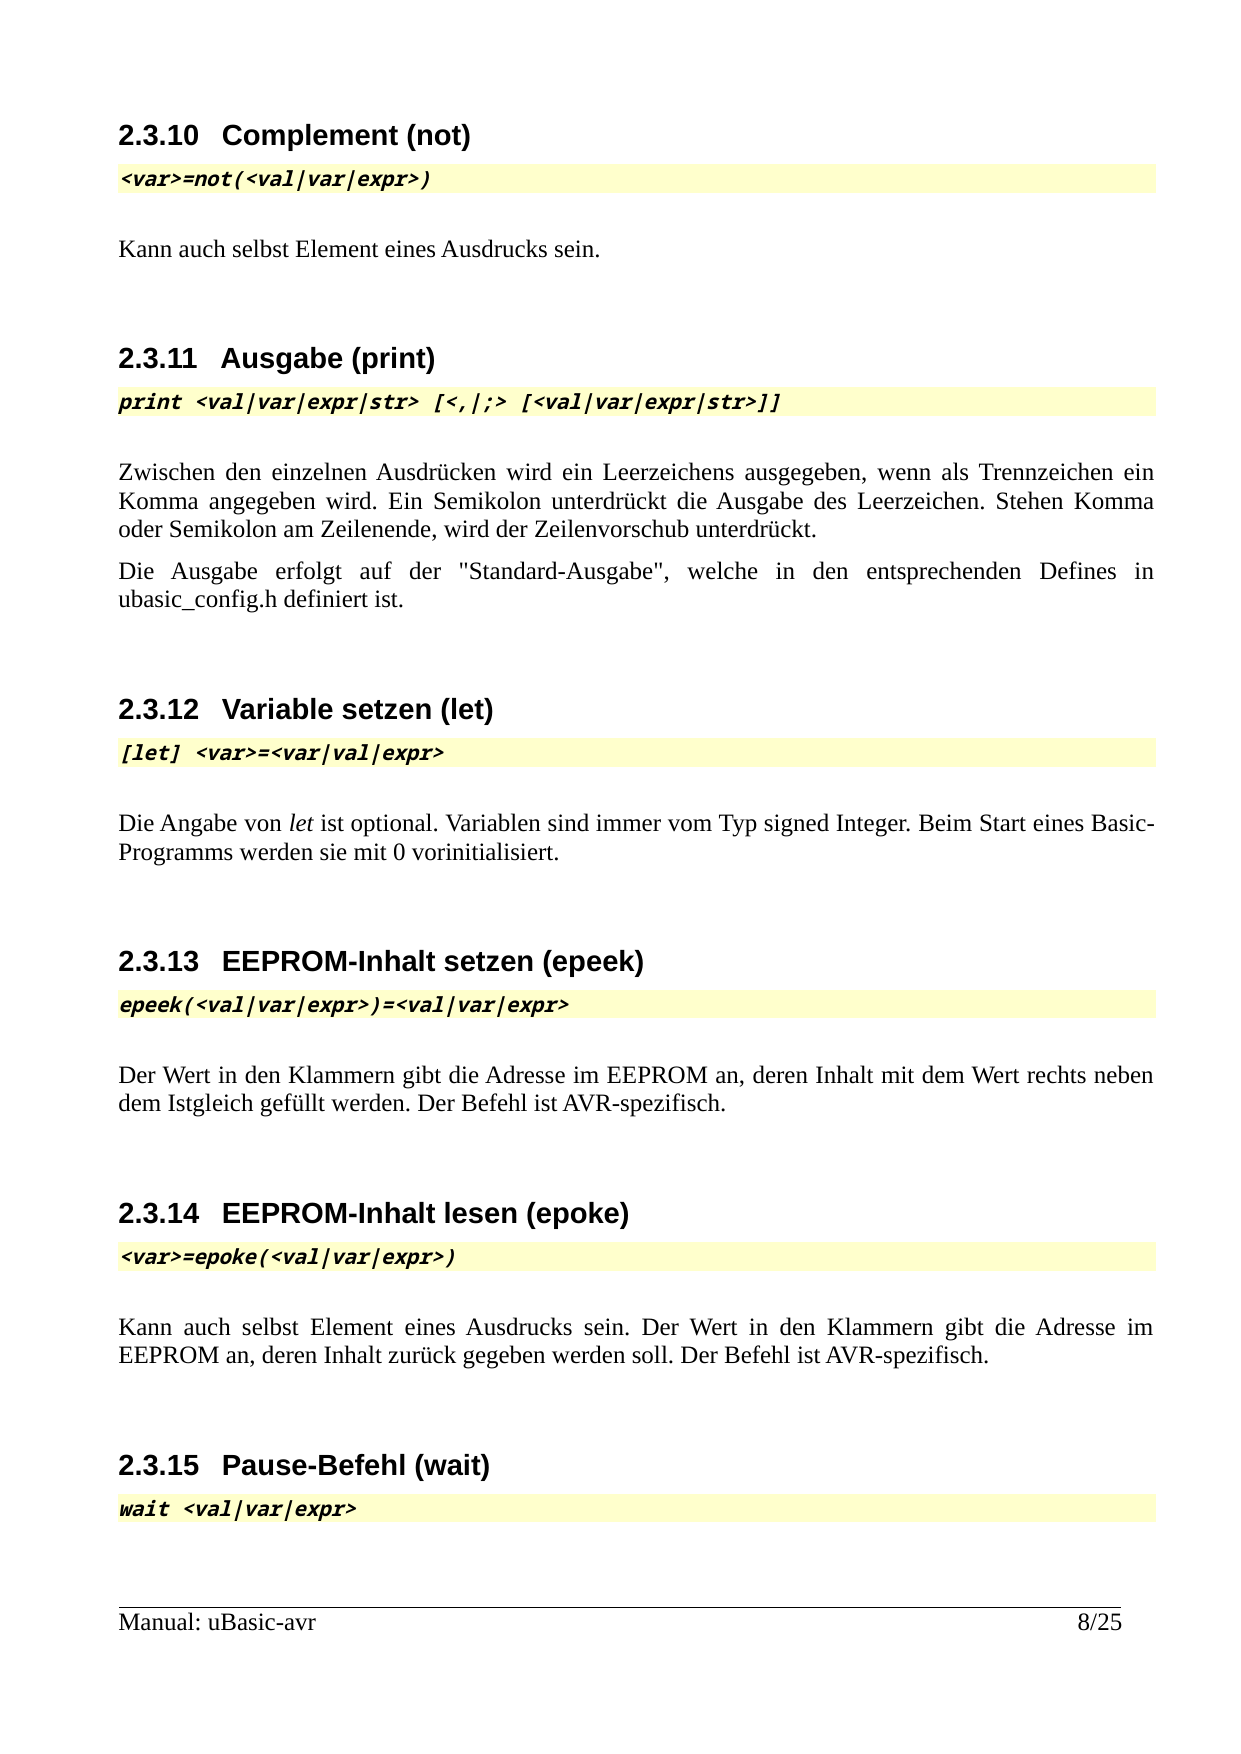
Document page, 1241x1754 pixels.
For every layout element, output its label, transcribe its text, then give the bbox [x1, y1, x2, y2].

text Zwischen den einzelnen Ausdrücken wird ein Leerzeichens ausgegeben, wenn als Trennzeichen ein Komma angegeben wird. Ein Semikolon unterdrückt die Ausgabe des Leerzeichen. Stehen Komma oder Semikolon am Zeilenende, wird der Zeilenvorschub unterdrückt. [118, 457, 1156, 543]
subtitle Variable setzen (let) [118, 692, 1156, 726]
subtitle EEPROM-Inhalt setzen (epeek) [118, 944, 1156, 978]
text [let] <var>=<var|val|expr> [118, 738, 1156, 767]
text print <val|var|expr|str> [<,|;> [<val|var|expr|str>]] [118, 387, 1156, 416]
subtitle Complement (not) [118, 118, 1156, 152]
text <var>=not(<val|var|expr>) [118, 164, 1156, 193]
text epeek(<val|var|expr>)=<val|var|expr> [118, 990, 1156, 1018]
text wait <val|var|expr> [118, 1494, 1156, 1522]
subtitle EEPROM-Inhalt lesen (epoke) [118, 1196, 1156, 1229]
text Die Angabe von let ist optional. Variablen sind immer vom Typ signed Integer. Beim Start eines Basic-Programms werden sie mit 0 vorinitialisiert. [118, 808, 1156, 865]
text Kann auch selbst Element eines Ausdrucks sein. Der Wert in den Klammern gibt die Adresse im EEPROM an, deren Inhalt zurück gegeben werden soll. Der Befehl ist AVR-spezifisch. [118, 1312, 1156, 1369]
text Kann auch selbst Element eines Ausdrucks sein. [118, 234, 1156, 263]
subtitle Ausgabe (print) [118, 341, 1156, 375]
text Die Ausgabe erfolgt auf der "Standard-Ausgabe", welche in den entsprechenden Defines in ubasic_config.h definiert ist. [118, 556, 1156, 613]
subtitle Pause-Befehl (wait) [118, 1448, 1156, 1482]
text <var>=epoke(<val|var|expr>) [118, 1242, 1156, 1271]
text Der Wert in den Klammern gibt die Adresse im EEPROM an, deren Inhalt mit dem Wert rechts neben dem Istgleich gefüllt werden. Der Befehl ist AVR-spezifisch. [118, 1060, 1156, 1117]
